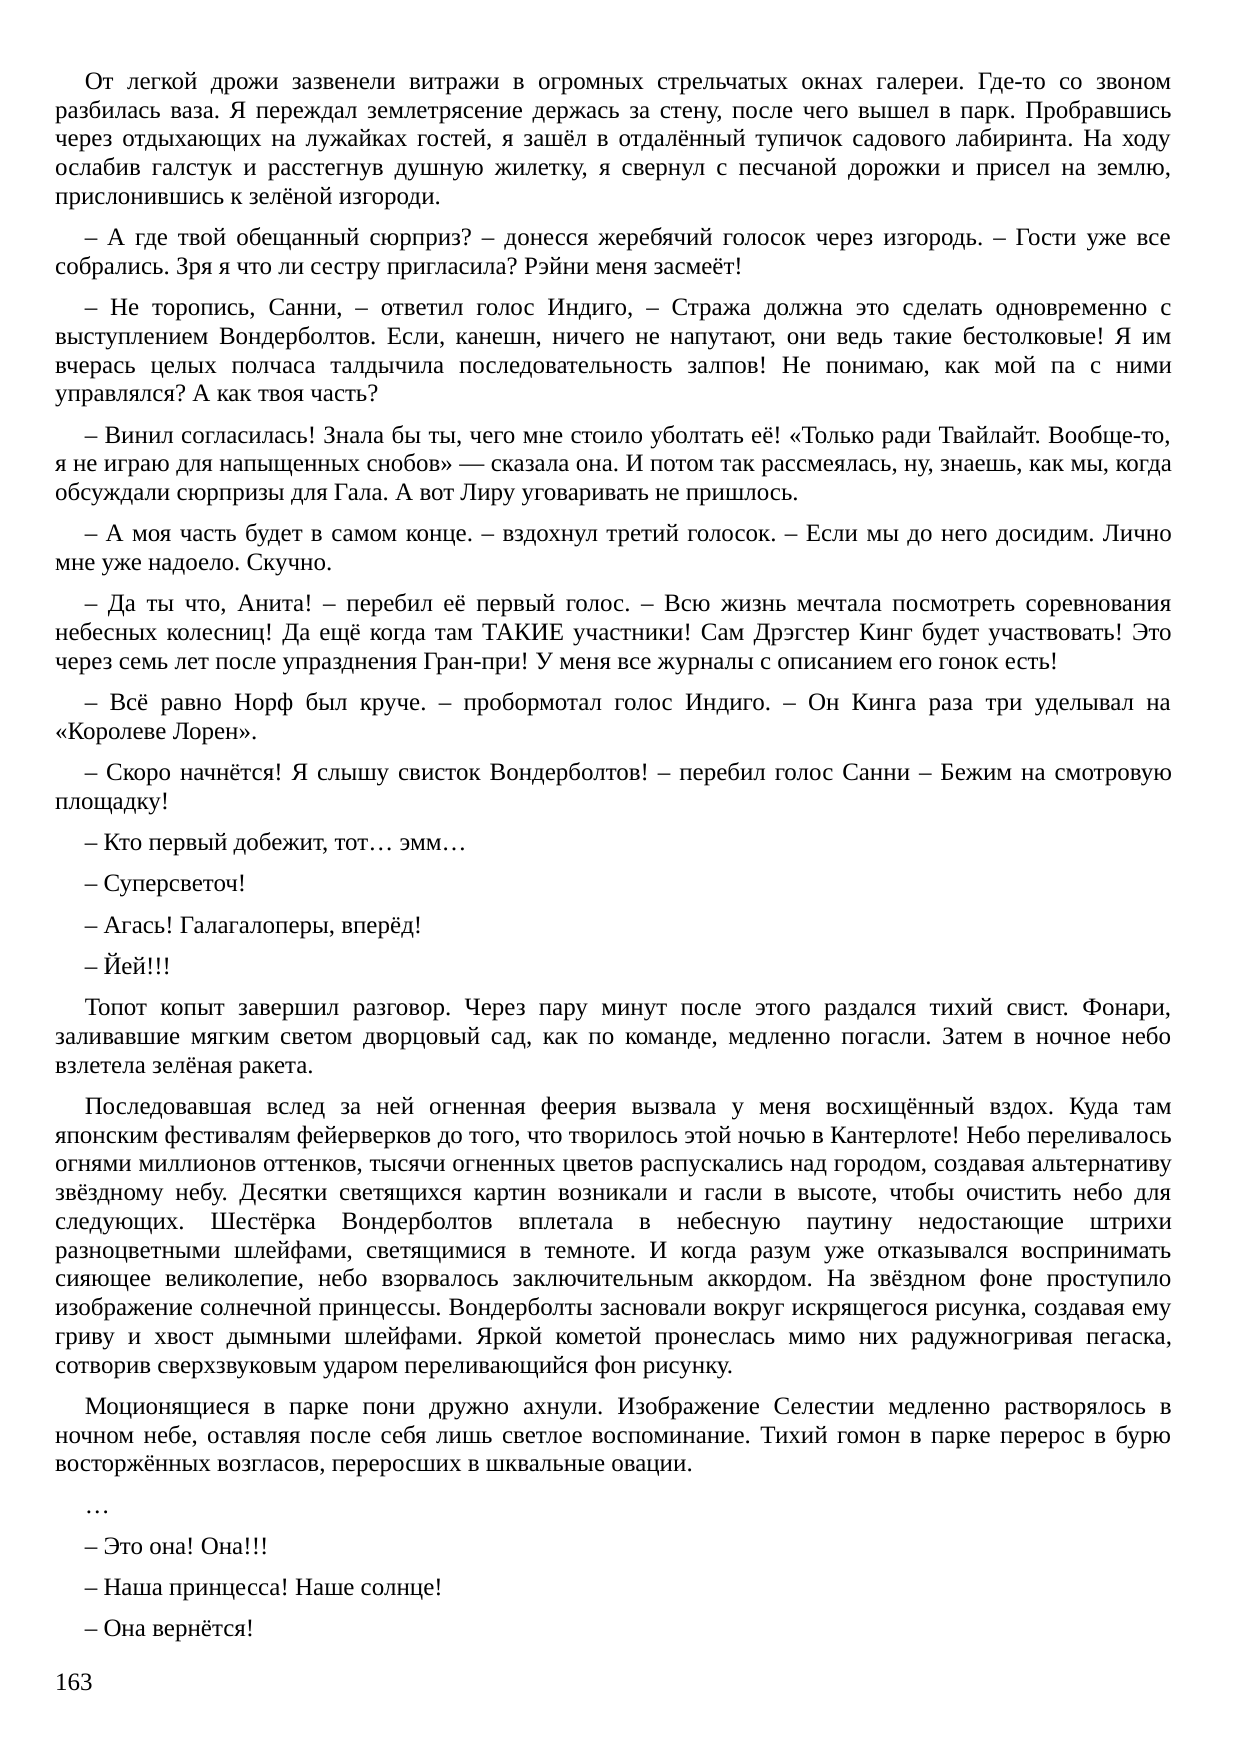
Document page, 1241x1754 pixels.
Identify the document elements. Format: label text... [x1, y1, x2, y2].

text … [55, 1490, 1173, 1518]
text Моционящиеся в парке пони дружно ахнули. Изображение Селестии медленно растворялось в ночном небе, оставляя после себя лишь светлое воспоминание. Тихий гомон в парке перерос в бурю восторжённых возгласов, переросших в шквальные овации. [55, 1391, 1173, 1477]
text – А моя часть будет в самом конце. – вздохнул третий голосок. – Если мы до него досидим. Лично мне уже надоело. Скучно. [55, 518, 1173, 576]
text Топот копыт завершил разговор. Через пару минут после этого раздался тихий свист. Фонари, заливавшие мягким светом дворцовый сад, как по команде, медленно погасли. Затем в ночное небо взлетела зелёная ракета. [55, 992, 1173, 1078]
text – Суперсветоч! [55, 868, 1173, 897]
text – Агась! Галагалоперы, вперёд! [55, 910, 1173, 938]
text – Всё равно Норф был круче. – пробормотал голос Индиго. – Он Кинга раза три уделывал на «Королеве Лорен». [55, 687, 1173, 745]
text – Винил согласилась! Знала бы ты, чего мне стоило уболтать её! «Только ради Твайлайт. Вообще-то, я не играю для напыщенных снобов» — сказала она. И потом так рассмеялась, ну, знаешь, как мы, когда обсуждали сюрпризы для Гала. А вот Лиру уговаривать не пришлось. [55, 420, 1173, 506]
text – Кто первый добежит, тот… эмм… [55, 827, 1173, 856]
text – А где твой обещанный сюрприз? – донесся жеребячий голосок через изгородь. – Гости уже все собрались. Зря я что ли сестру пригласила? Рэйни меня засмеёт! [55, 222, 1173, 280]
text Последовавшая вслед за ней огненная феерия вызвала у меня восхищённый вздох. Куда там японским фестивалям фейерверков до того, что творилось этой ночью в Кантерлоте! Небо переливалось огнями миллионов оттенков, тысячи огненных цветов распускались над городом, создавая альтернативу звёздному небу. Десятки светящихся картин возникали и гасли в высоте, чтобы очистить небо для следующих. Шестёрка Вондерболтов вплетала в небесную паутину недостающие штрихи разноцветными шлейфами, светящимися в темноте. И когда разум уже отказывался воспринимать сияющее великолепие, небо взорвалось заключительным аккордом. На звёздном фоне проступило изображение солнечной принцессы. Вондерболты засновали вокруг искрящегося рисунка, создавая ему гриву и хвост дымными шлейфами. Яркой кометой пронеслась мимо них радужногривая пегаска, сотворив сверхзвуковым ударом переливающийся фон рисунку. [55, 1091, 1173, 1378]
text – Это она! Она!!! [55, 1531, 1173, 1560]
text – Не торопись, Санни, – ответил голос Индиго, – Стража должна это сделать одновременно с выступлением Вондерболтов. Если, канешн, ничего не напутают, они ведь такие бестолковые! Я им вчерась целых полчаса талдычила последовательность залпов! Не понимаю, как мой па с ними управлялся? А как твоя часть? [55, 292, 1173, 407]
text От легкой дрожи зазвенели витражи в огромных стрельчатых окнах галереи. Где-то со звоном разбилась ваза. Я переждал землетрясение держась за стену, после чего вышел в парк. Пробравшись через отдыхающих на лужайках гостей, я зашёл в отдалённый тупичок садового лабиринта. На ходу ослабив галстук и расстегнув душную жилетку, я свернул с песчаной дорожки и присел на землю, прислонившись к зелёной изгороди. [55, 66, 1173, 210]
text – Она вернётся! [55, 1613, 1173, 1642]
text – Наша принцесса! Наше солнце! [55, 1572, 1173, 1601]
text – Скоро начнётся! Я слышу свисток Вондерболтов! – перебил голос Санни – Бежим на смотровую площадку! [55, 757, 1173, 815]
text – Йей!!! [55, 951, 1173, 980]
text – Да ты что, Анита! – перебил её первый голос. – Всю жизнь мечтала посмотреть соревнования небесных колесниц! Да ещё когда там ТАКИЕ участники! Сам Дрэгстер Кинг будет участвовать! Это через семь лет после упразднения Гран-при! У меня все журналы с описанием его гонок есть! [55, 588, 1173, 675]
